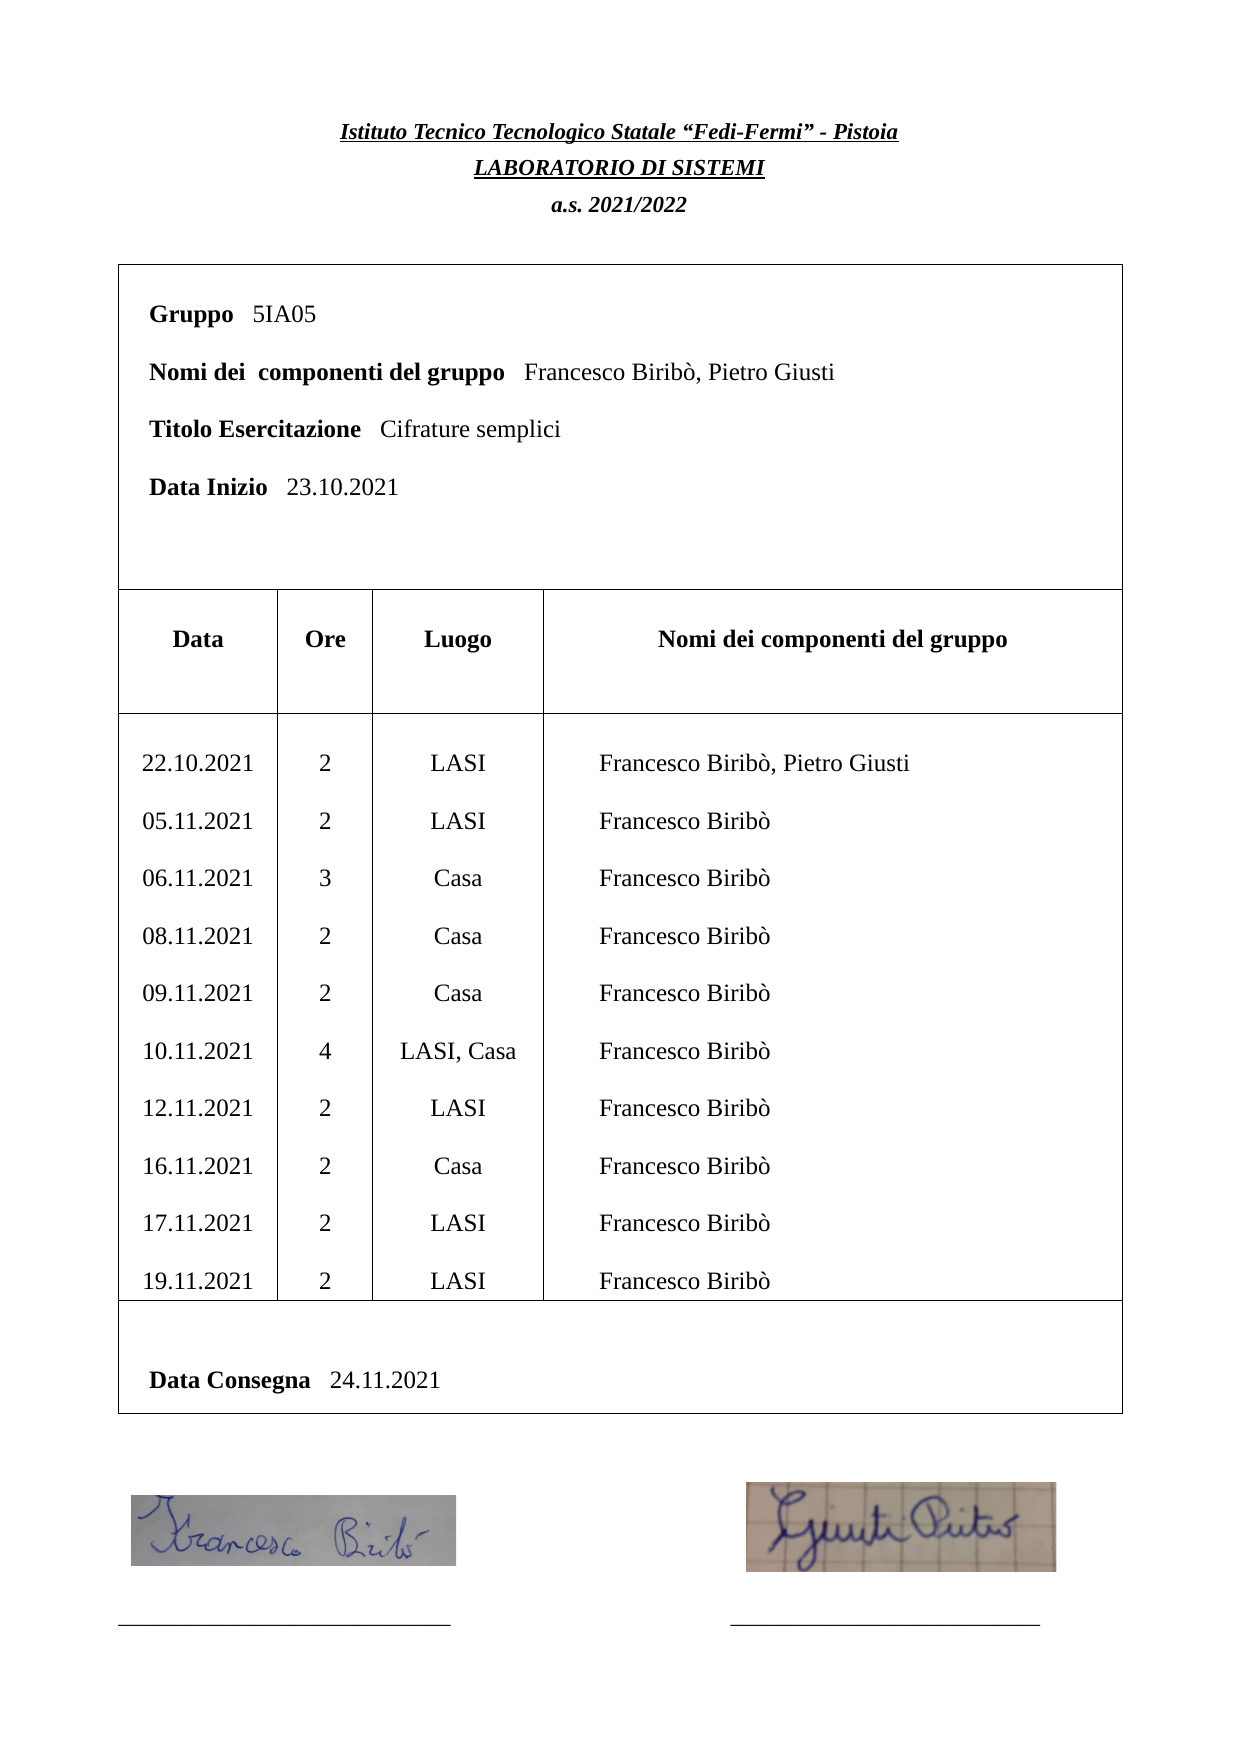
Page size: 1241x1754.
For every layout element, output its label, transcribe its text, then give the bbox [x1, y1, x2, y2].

table_cell Nomi dei componenti del gruppo [544, 590, 1122, 713]
text LABORATORIO DI SISTEMI [118, 154, 1122, 181]
text Istituto Tecnico Tecnologico Statale “Fedi-Fermi” - Pistoia [118, 118, 1122, 144]
text _____________________________ ___________________________ [118, 1414, 1122, 1628]
table_cell Ore [278, 590, 372, 713]
table_cell LASI LASI Casa Casa Casa LASI, Casa LASI Casa LASI LASI [373, 714, 543, 1300]
table_cell Data Consegna 24.11.2021 [119, 1301, 1122, 1413]
text a.s. 2021/2022 [118, 191, 1122, 217]
picture [746, 1482, 1057, 1572]
table_cell Francesco Biribò, Pietro Giusti Francesco Biribò Francesco Biribò Francesco Biribò Francesco Biribò Francesco Biribò Francesco Biribò Francesco Biribò Francesco Biribò Francesco Biribò [544, 714, 1122, 1300]
table_header Gruppo 5IA05 Nomi dei componenti del gruppo Francesco Biribò, Pietro Giusti Titolo Esercitazione Cifrature semplici Data Inizio 23.10.2021 [119, 265, 1122, 588]
table_cell 22.10.2021 05.11.2021 06.11.2021 08.11.2021 09.11.2021 10.11.2021 12.11.2021 16.11.2021 17.11.2021 19.11.2021 [119, 714, 277, 1300]
table_cell Data [119, 590, 277, 713]
table_cell 2 2 3 2 2 4 2 2 2 2 [278, 714, 372, 1300]
table_cell Luogo [373, 590, 543, 713]
picture [131, 1495, 457, 1566]
